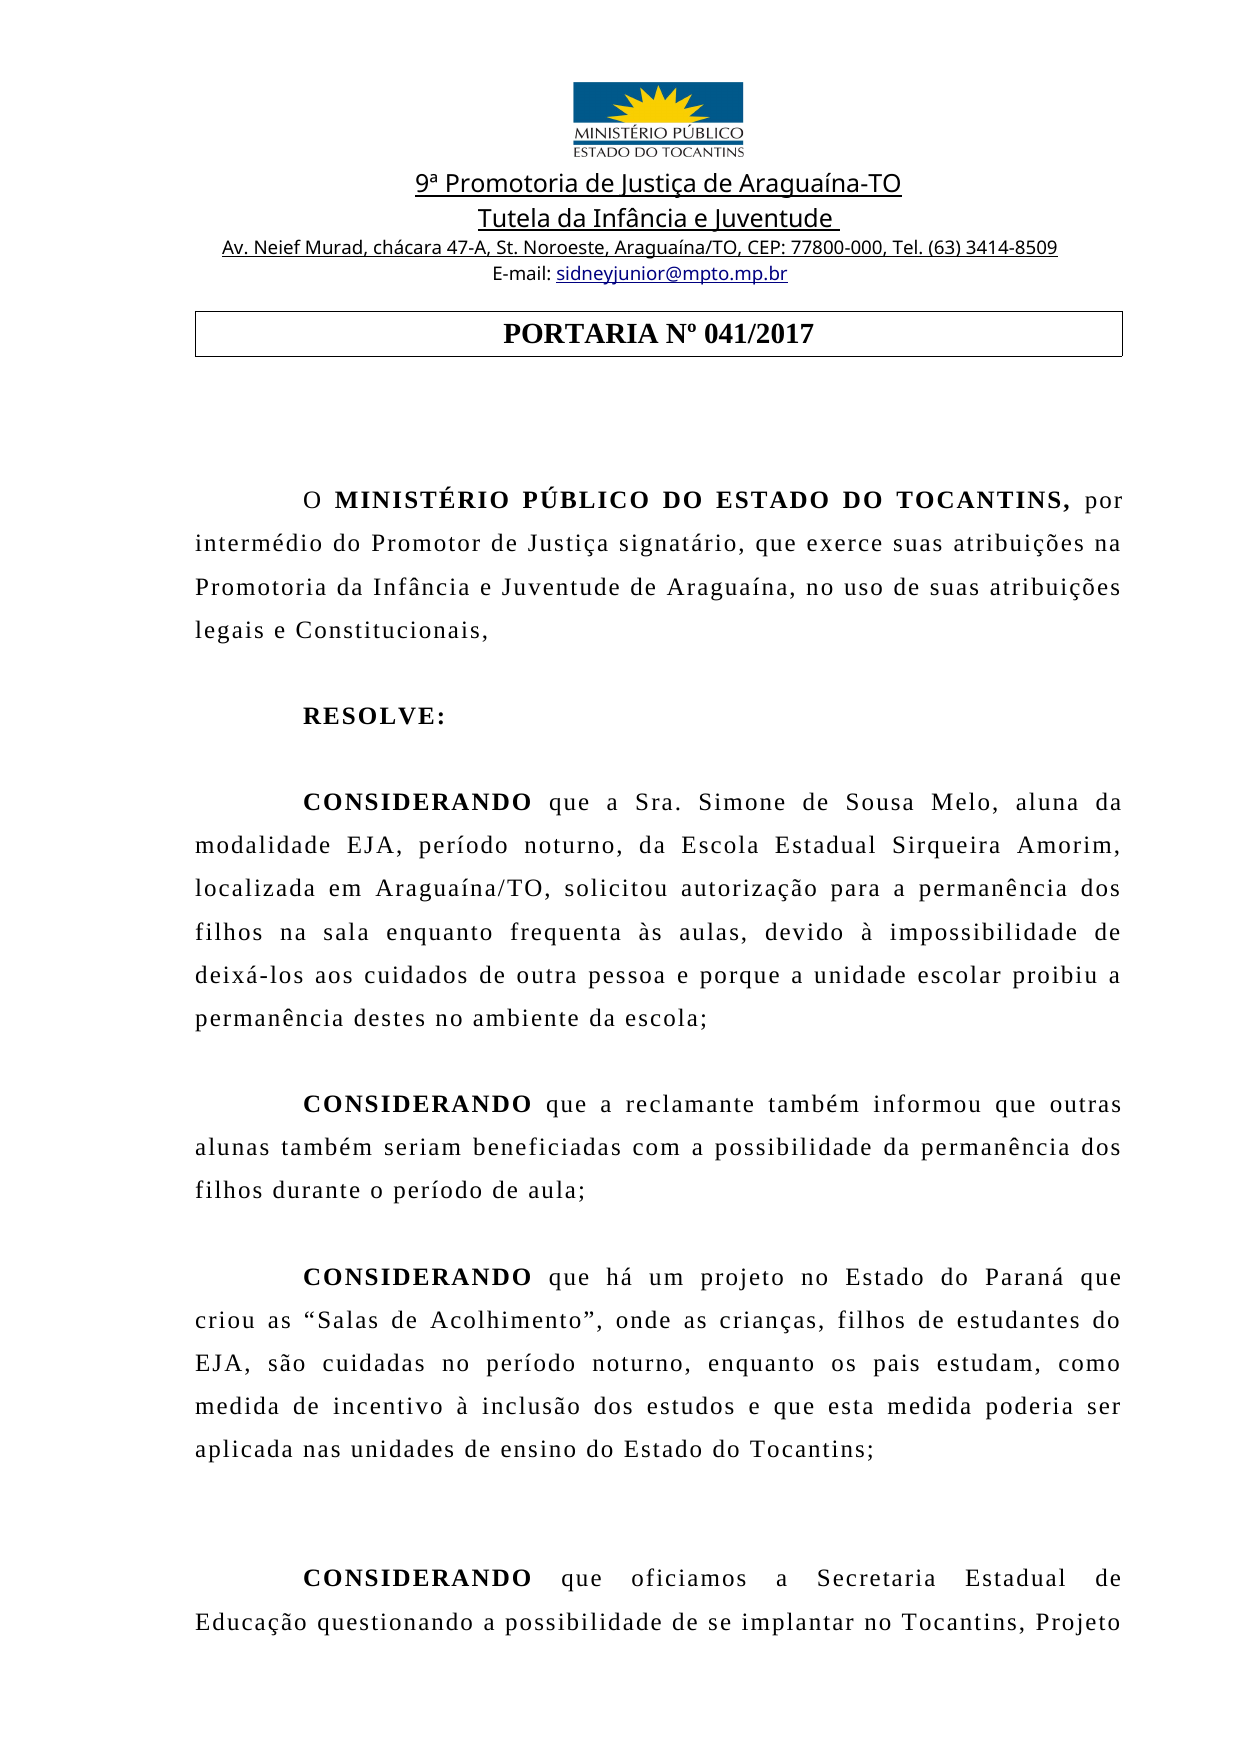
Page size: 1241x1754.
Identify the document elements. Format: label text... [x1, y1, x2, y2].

text O MINISTÉRIO PÚBLICO DO ESTADO DO TOCANTINS, por intermédio do Promotor de Justiça signatário, que exerce suas atribuições na Promotoria da Infância e Juventude de Araguaína, no uso de suas atribuições legais e Constitucionais, [195, 485, 1122, 643]
text CONSIDERANDO que há um projeto no Estado do Paraná que criou as “Salas de Acolhimento”, onde as crianças, filhos de estudantes do EJA, são cuidadas no período noturno, enquanto os pais estudam, como medida de incentivo à inclusão dos estudos e que esta medida poderia ser aplicada nas unidades de ensino do Estado do Tocantins; [195, 1262, 1122, 1463]
picture [573, 82, 744, 157]
table_header PORTARIA Nº 041/2017 [196, 312, 1122, 356]
text CONSIDERANDO que oficiamos a Secretaria Estadual de Educação questionando a possibilidade de se implantar no Tocantins, Projeto [195, 1563, 1122, 1635]
text CONSIDERANDO que a Sra. Simone de Sousa Melo, aluna da modalidade EJA, período noturno, da Escola Estadual Sirqueira Amorim, localizada em Araguaína/TO, solicitou autorização para a permanência dos filhos na sala enquanto frequenta às aulas, devido à impossibilidade de deixá-los aos cuidados de outra pessoa e porque a unidade escolar proibiu a permanência destes no ambiente da escola; [195, 787, 1122, 1032]
text CONSIDERANDO que a reclamante também informou que outras alunas também seriam beneficiadas com a possibilidade da permanência dos filhos durante o período de aula; [195, 1089, 1122, 1204]
text RESOLVE: [195, 701, 1122, 730]
